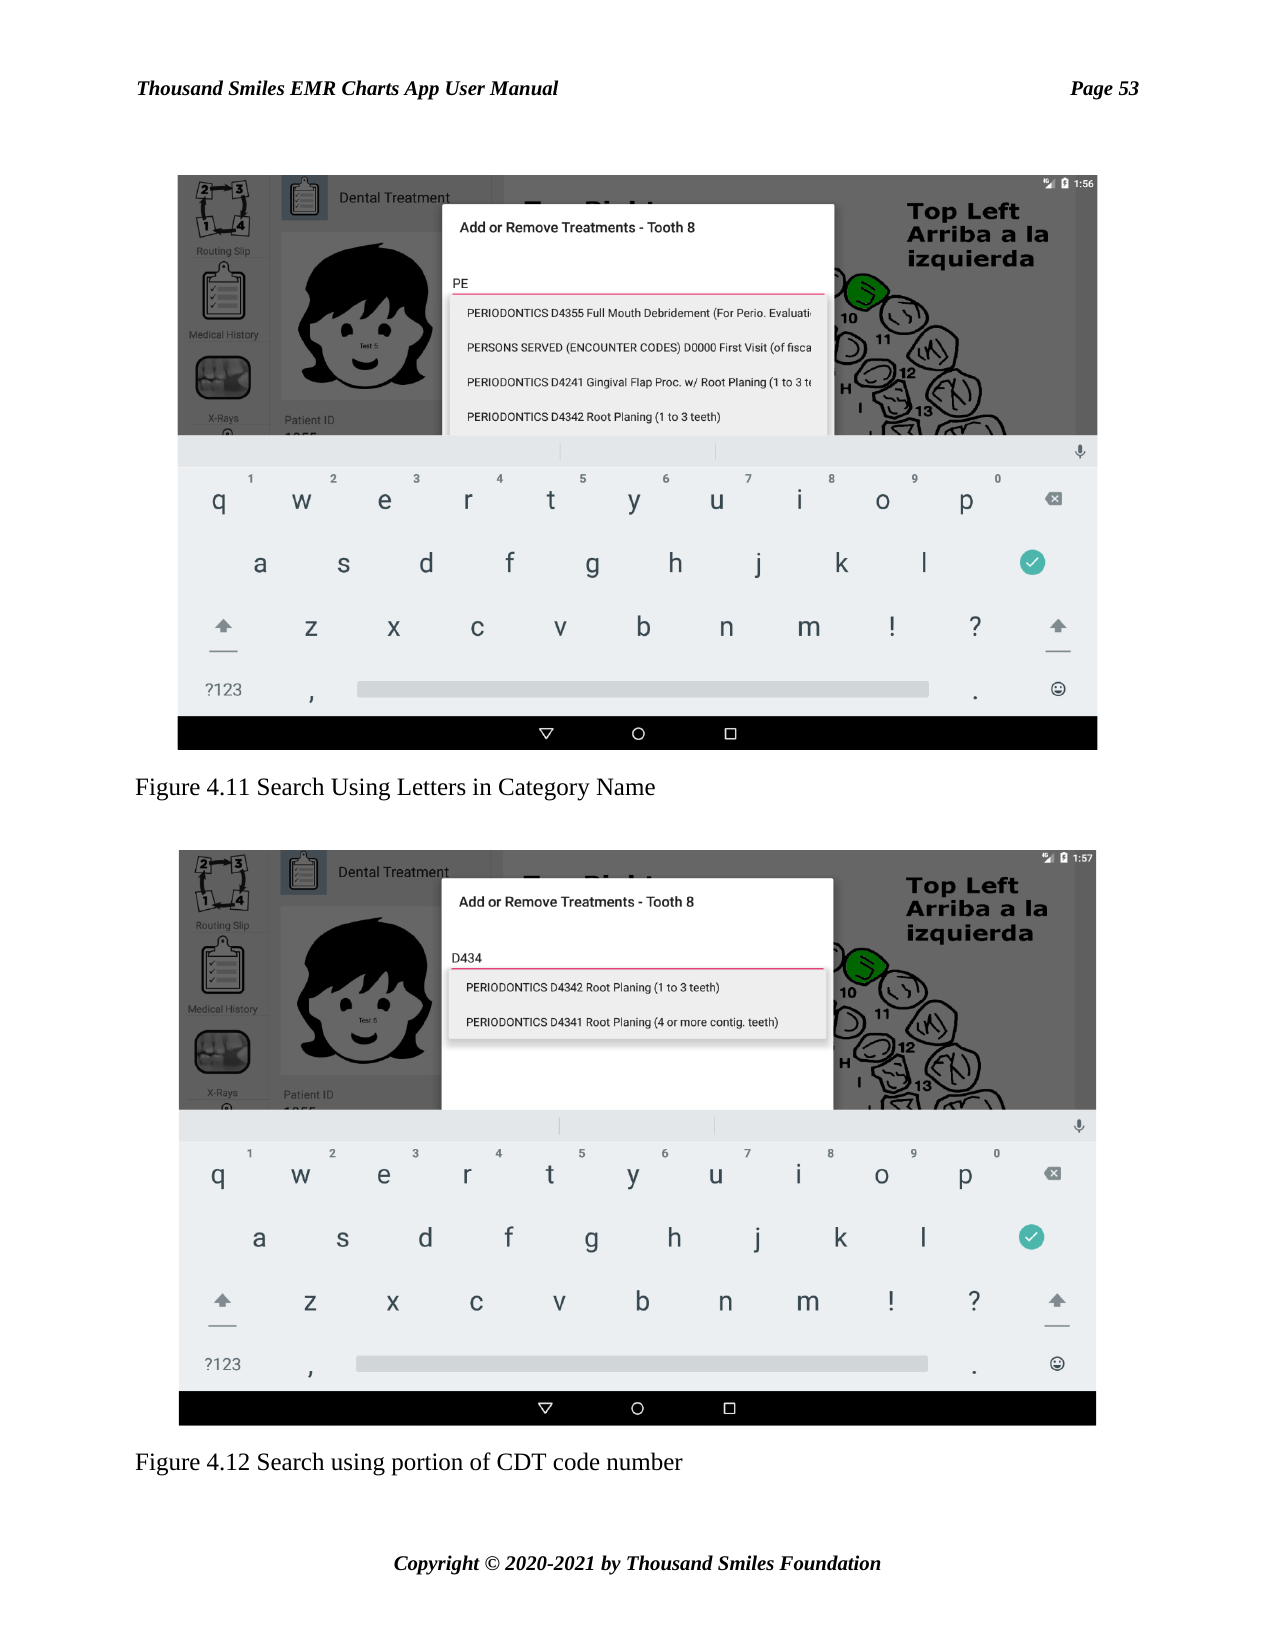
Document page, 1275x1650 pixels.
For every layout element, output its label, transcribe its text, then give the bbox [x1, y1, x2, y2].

text Figure 4.11 Search Using Letters in Category Name [135, 775, 1140, 800]
picture [178, 850, 1097, 1426]
picture [177, 175, 1098, 750]
text Figure 4.12 Search using portion of CDT code number [135, 1450, 1140, 1475]
